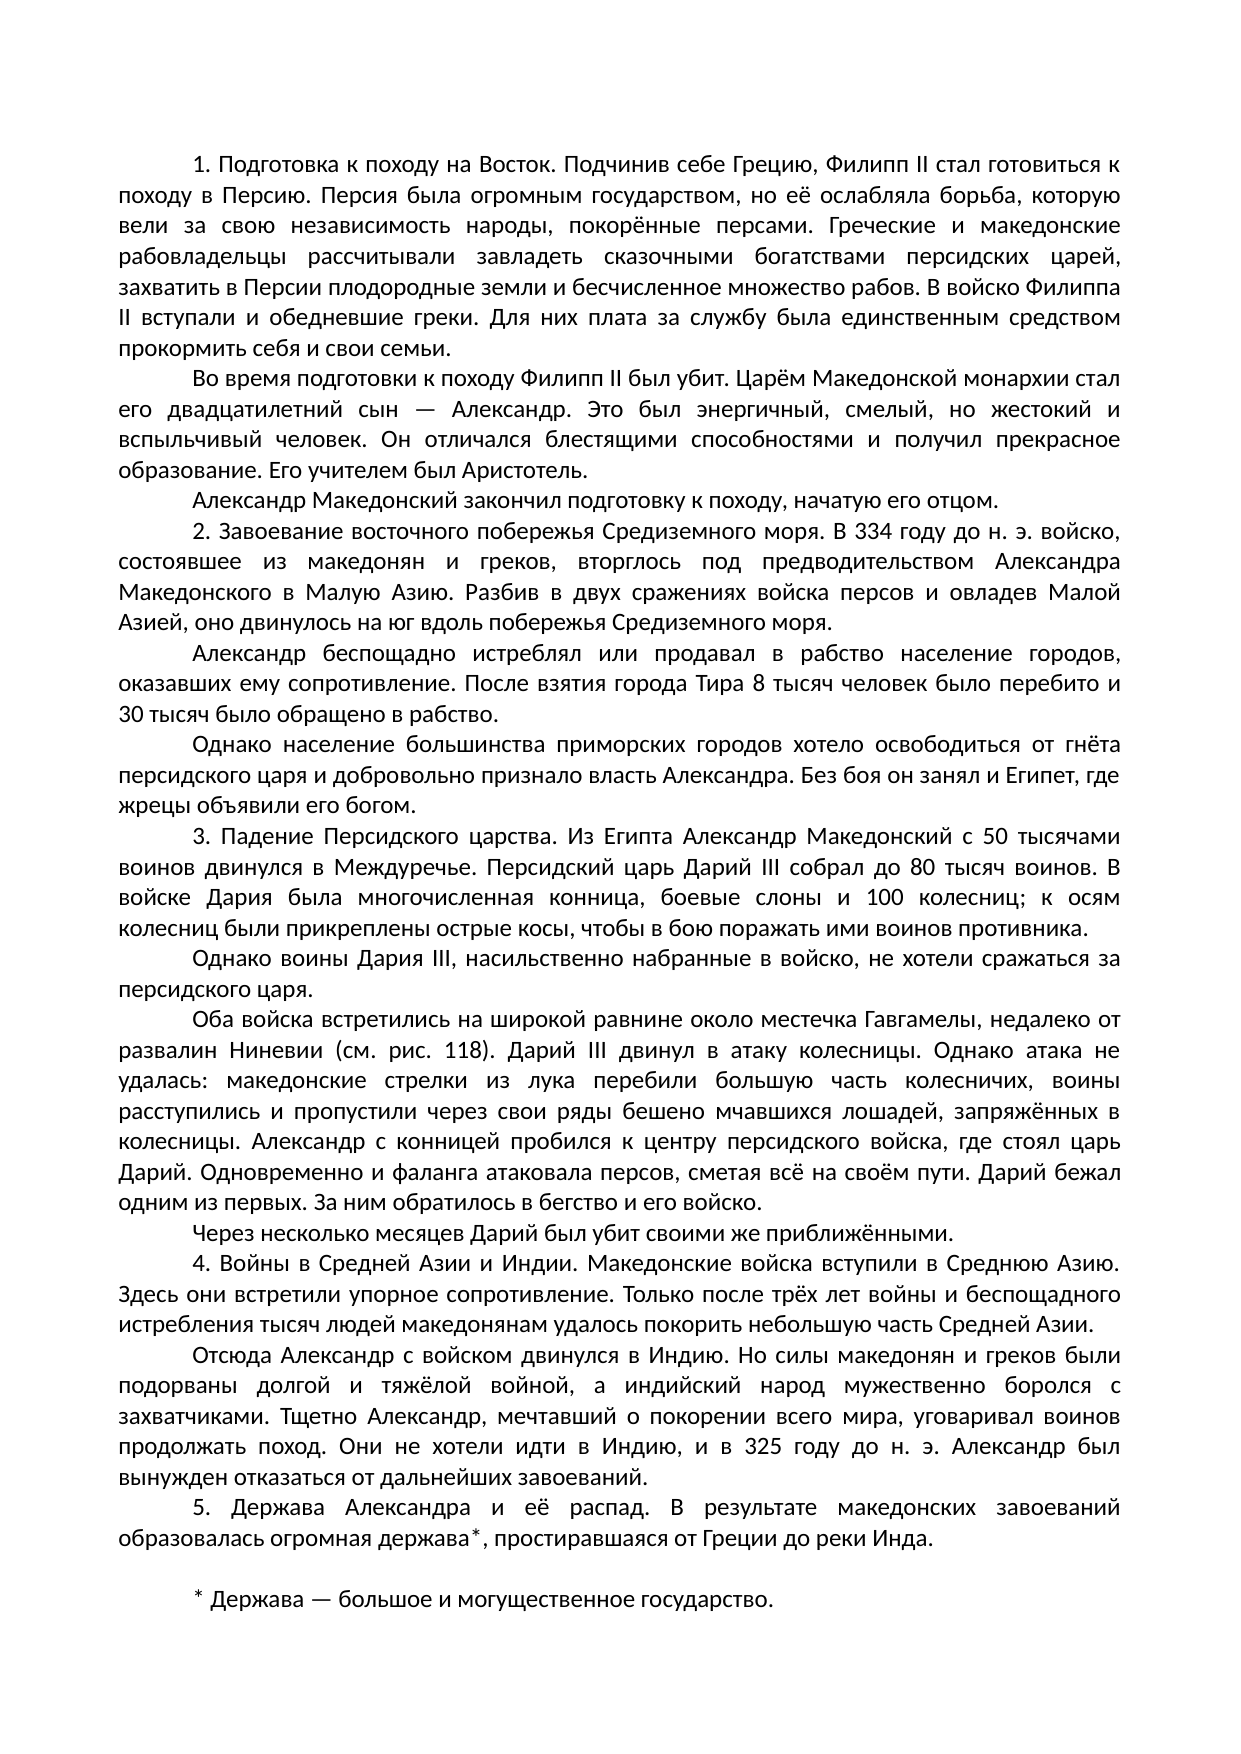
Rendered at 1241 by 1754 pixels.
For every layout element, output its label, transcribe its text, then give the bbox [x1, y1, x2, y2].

text Александр Македонский закончил подготовку к походу, начатую его отцом. [118, 484, 1122, 515]
text Отсюда Александр с войском двинулся в Индию. Но силы македонян и греков были подорваны долгой и тяжёлой войной, а индийский народ мужественно боролся с захватчиками. Тщетно Александр, мечтавший о покорении всего мира, уговаривал воинов продолжать поход. Они не хотели идти в Индию, и в 325 году до н. э. Александр был вынужден отказаться от дальнейших завоеваний. [118, 1339, 1122, 1492]
text * Держава — большое и могущественное государство. [118, 1583, 1122, 1614]
text Во время подготовки к походу Филипп II был убит. Царём Македонской монархии стал его двадцатилетний сын — Александр. Это был энергичный, смелый, но жестокий и вспыльчивый человек. Он отличался блестящими способностями и получил прекрасное образование. Его учителем был Аристотель. [118, 362, 1122, 484]
text Александр беспощадно истреблял или продавал в рабство население городов, оказавших ему сопротивление. После взятия города Тира 8 тысяч человек было перебито и 30 тысяч было обращено в рабство. [118, 637, 1122, 728]
text Оба войска встретились на широкой равнине около местечка Гавгамелы, недалеко от развалин Ниневии (см. рис. 118). Дарий III двинул в атаку колесницы. Однако атака не удалась: македонские стрелки из лука перебили большую часть колесничих, воины расступились и пропустили через свои ряды бешено мчавшихся лошадей, запряжённых в колесницы. Александр с конницей пробился к центру персидского войска, где стоял царь Дарий. Одновременно и фаланга атаковала персов, сметая всё на своём пути. Дарий бежал одним из первых. За ним обратилось в бегство и его войско. [118, 1003, 1122, 1217]
text 1. Подготовка к походу на Восток. Подчинив себе Грецию, Филипп II стал готовиться к походу в Персию. Персия была огромным государством, но её ослабляла борьба, которую вели за свою независимость народы, покорённые персами. Греческие и македонские рабовладельцы рассчитывали завладеть сказочными богатствами персидских царей, захватить в Персии плодородные земли и бесчисленное множество рабов. В войско Филиппа II вступали и обедневшие греки. Для них плата за службу была единственным средством прокормить себя и свои семьи. [118, 149, 1122, 362]
text 2. Завоевание восточного побережья Средиземного моря. В 334 году до н. э. войско, состоявшее из македонян и греков, вторглось под предводительством Александра Македонского в Малую Азию. Разбив в двух сражениях войска персов и овладев Малой Азией, оно двинулось на юг вдоль побережья Средиземного моря. [118, 515, 1122, 637]
text 5. Держава Александра и её распад. В результате македонских завоеваний образовалась огромная держава*, простиравшаяся от Греции до реки Инда. [118, 1492, 1122, 1553]
text 3. Падение Персидского царства. Из Египта Александр Македонский с 50 тысячами воинов двинулся в Междуречье. Персидский царь Дарий III собрал до 80 тысяч воинов. В войске Дария была многочисленная конница, боевые слоны и 100 колесниц; к осям колесниц были прикреплены острые косы, чтобы в бою поражать ими воинов противника. [118, 820, 1122, 942]
text Однако воины Дария III, насильственно набранные в войско, не хотели сражаться за персидского царя. [118, 942, 1122, 1003]
text Однако население большинства приморских городов хотело освободиться от гнёта персидского царя и добровольно признало власть Александра. Без боя он занял и Египет, где жрецы объявили его богом. [118, 728, 1122, 820]
text Через несколько месяцев Дарий был убит своими же приближёнными. [118, 1217, 1122, 1247]
text 4. Войны в Средней Азии и Индии. Македонские войска вступили в Среднюю Азию. Здесь они встретили упорное сопротивление. Только после трёх лет войны и беспощадного истребления тысяч людей македонянам удалось покорить небольшую часть Средней Азии. [118, 1247, 1122, 1339]
